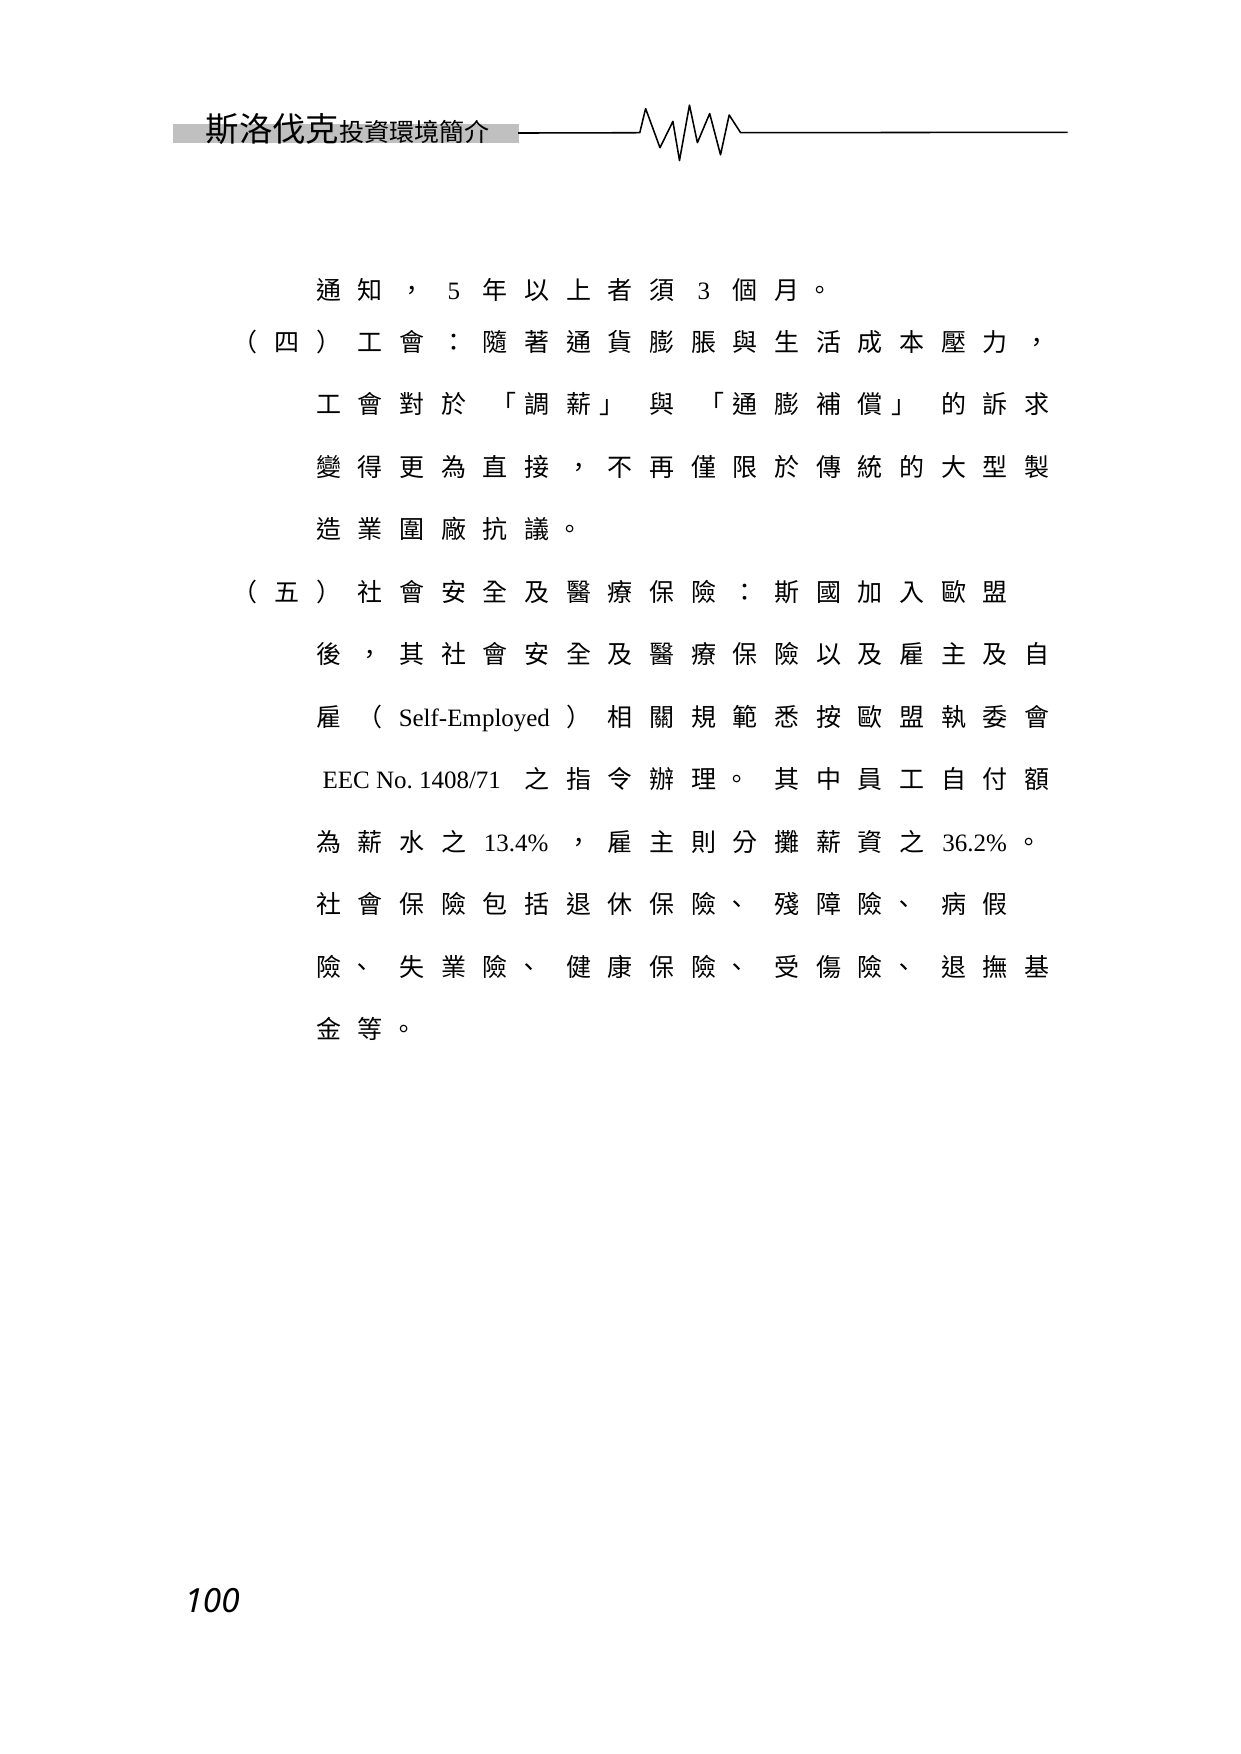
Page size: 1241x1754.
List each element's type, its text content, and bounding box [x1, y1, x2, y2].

text （五）社會安全及醫療保險：斯國加入歐盟後，其社會安全及醫療保險以及雇主及自雇（Self-Employed）相關規範悉按歐盟執委會EEC No. 1408/71之指令辦理。其中員工自付額為薪水之13.4%，雇主則分攤薪資之36.2%。社會保險包括退休保險、殘障險、病假險、失業險、健康保險、受傷險、退撫基金等。 [207, 549, 1058, 1049]
text （四）工會：隨著通貨膨脹與生活成本壓力，工會對於「調薪」與「通膨補償」的訴求變得更為直接，不再僅限於傳統的大型製造業圍廠抗議。 [207, 299, 1058, 549]
text 通知，5年以上者須3個月。 [207, 236, 1058, 299]
